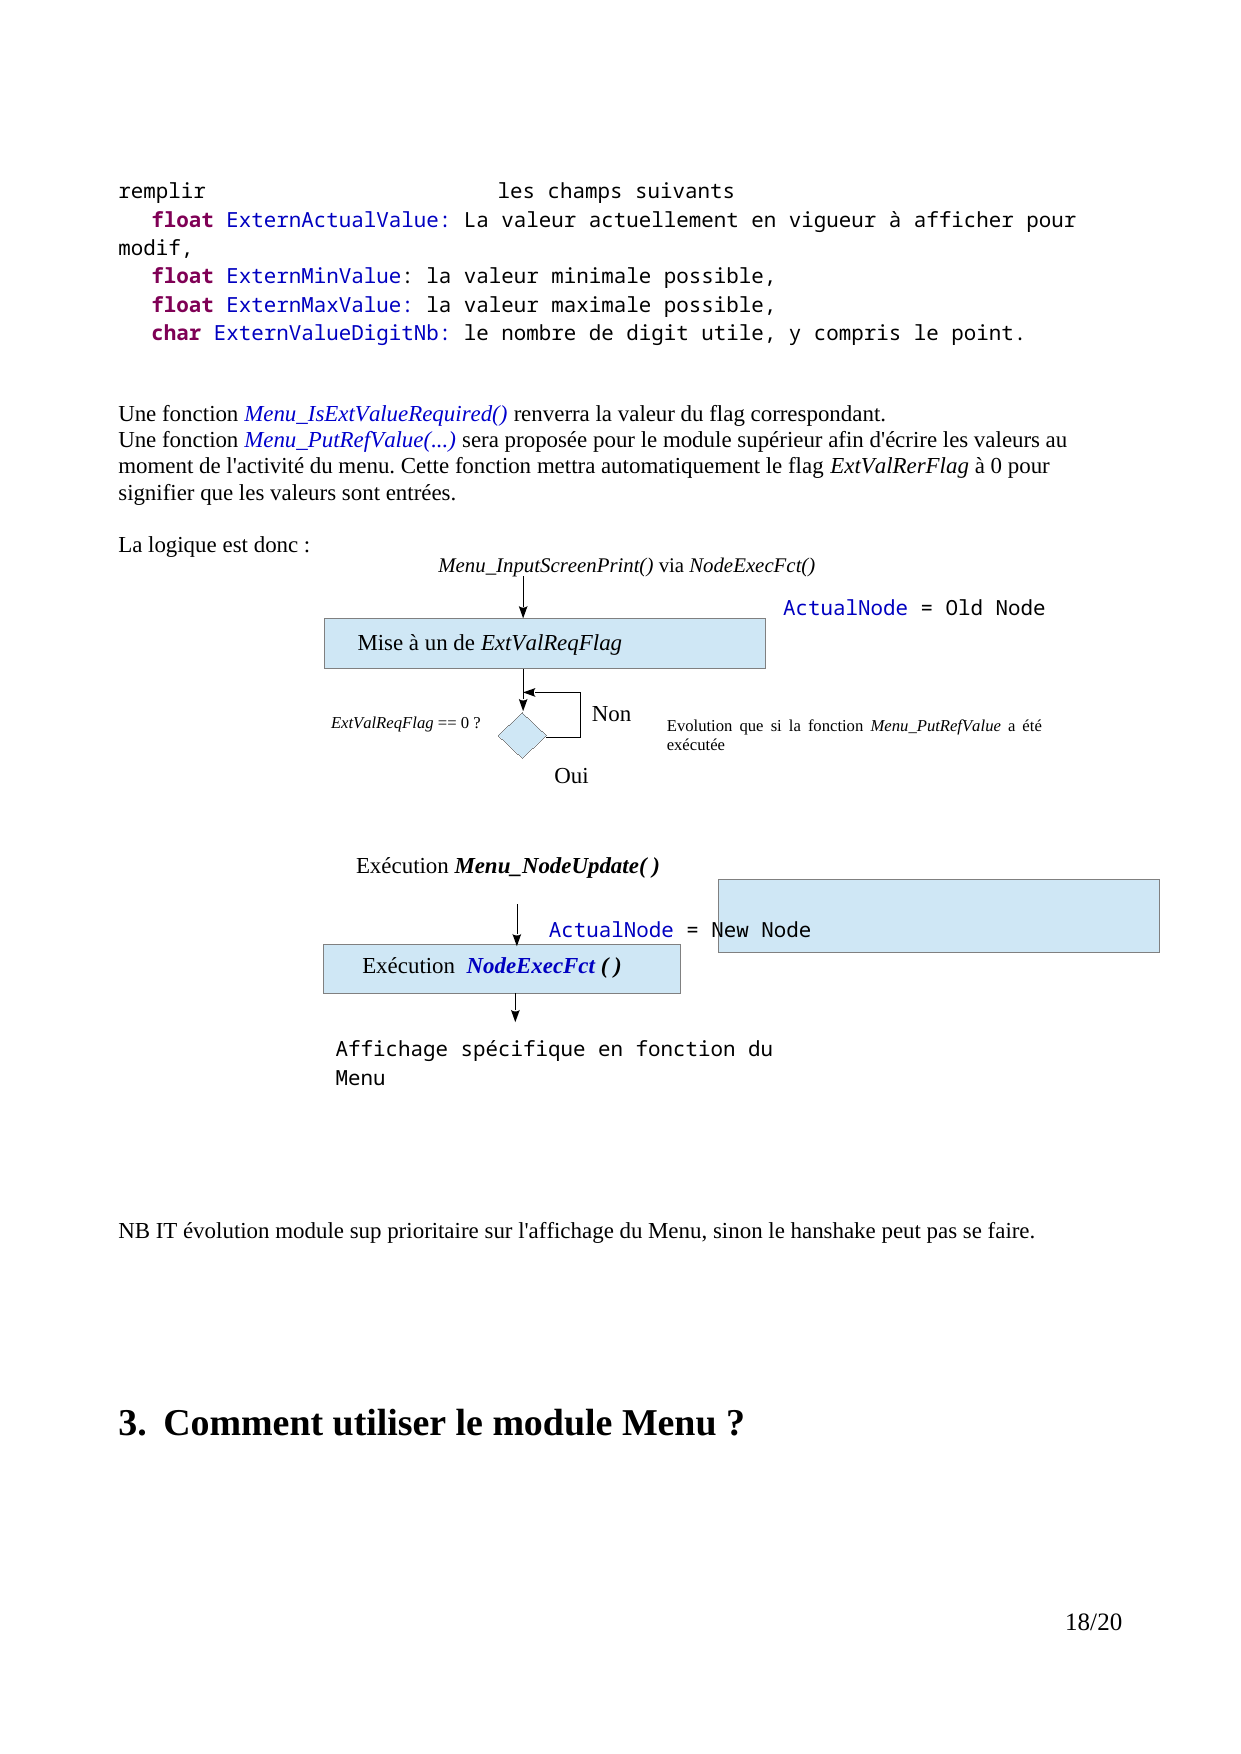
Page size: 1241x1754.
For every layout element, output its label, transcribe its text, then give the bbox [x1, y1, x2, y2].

text Une fonction Menu_PutRefValue(...) sera proposée pour le module supérieur afin d'écrire les valeurs au moment de l'activité du menu. Cette fonction mettra automatiquement le flag ExtValRerFlag à 0 pour signifier que les valeurs sont entrées. [118, 426, 1122, 505]
text float ExternMaxValue: la valeur maximale possible, [118, 290, 1122, 318]
subtitle Comment utiliser le module Menu ? [118, 1400, 1122, 1443]
text float ExternActualValue: La valeur actuellement en vigueur à afficher pour modif, [118, 205, 1122, 262]
text NB IT évolution module sup prioritaire sur l'affichage du Menu, sinon le hanshake peut pas se faire. [118, 1217, 1122, 1243]
text char ExternValueDigitNb: le nombre de digit utile, y compris le point. [118, 318, 1122, 347]
text remplir les champs suivants [118, 176, 1122, 205]
text Une fonction Menu_IsExtValueRequired() renverra la valeur du flag correspondant. [118, 400, 1122, 426]
text float ExternMinValue: la valeur minimale possible, [118, 262, 1122, 290]
text La logique est donc : [118, 531, 1122, 558]
